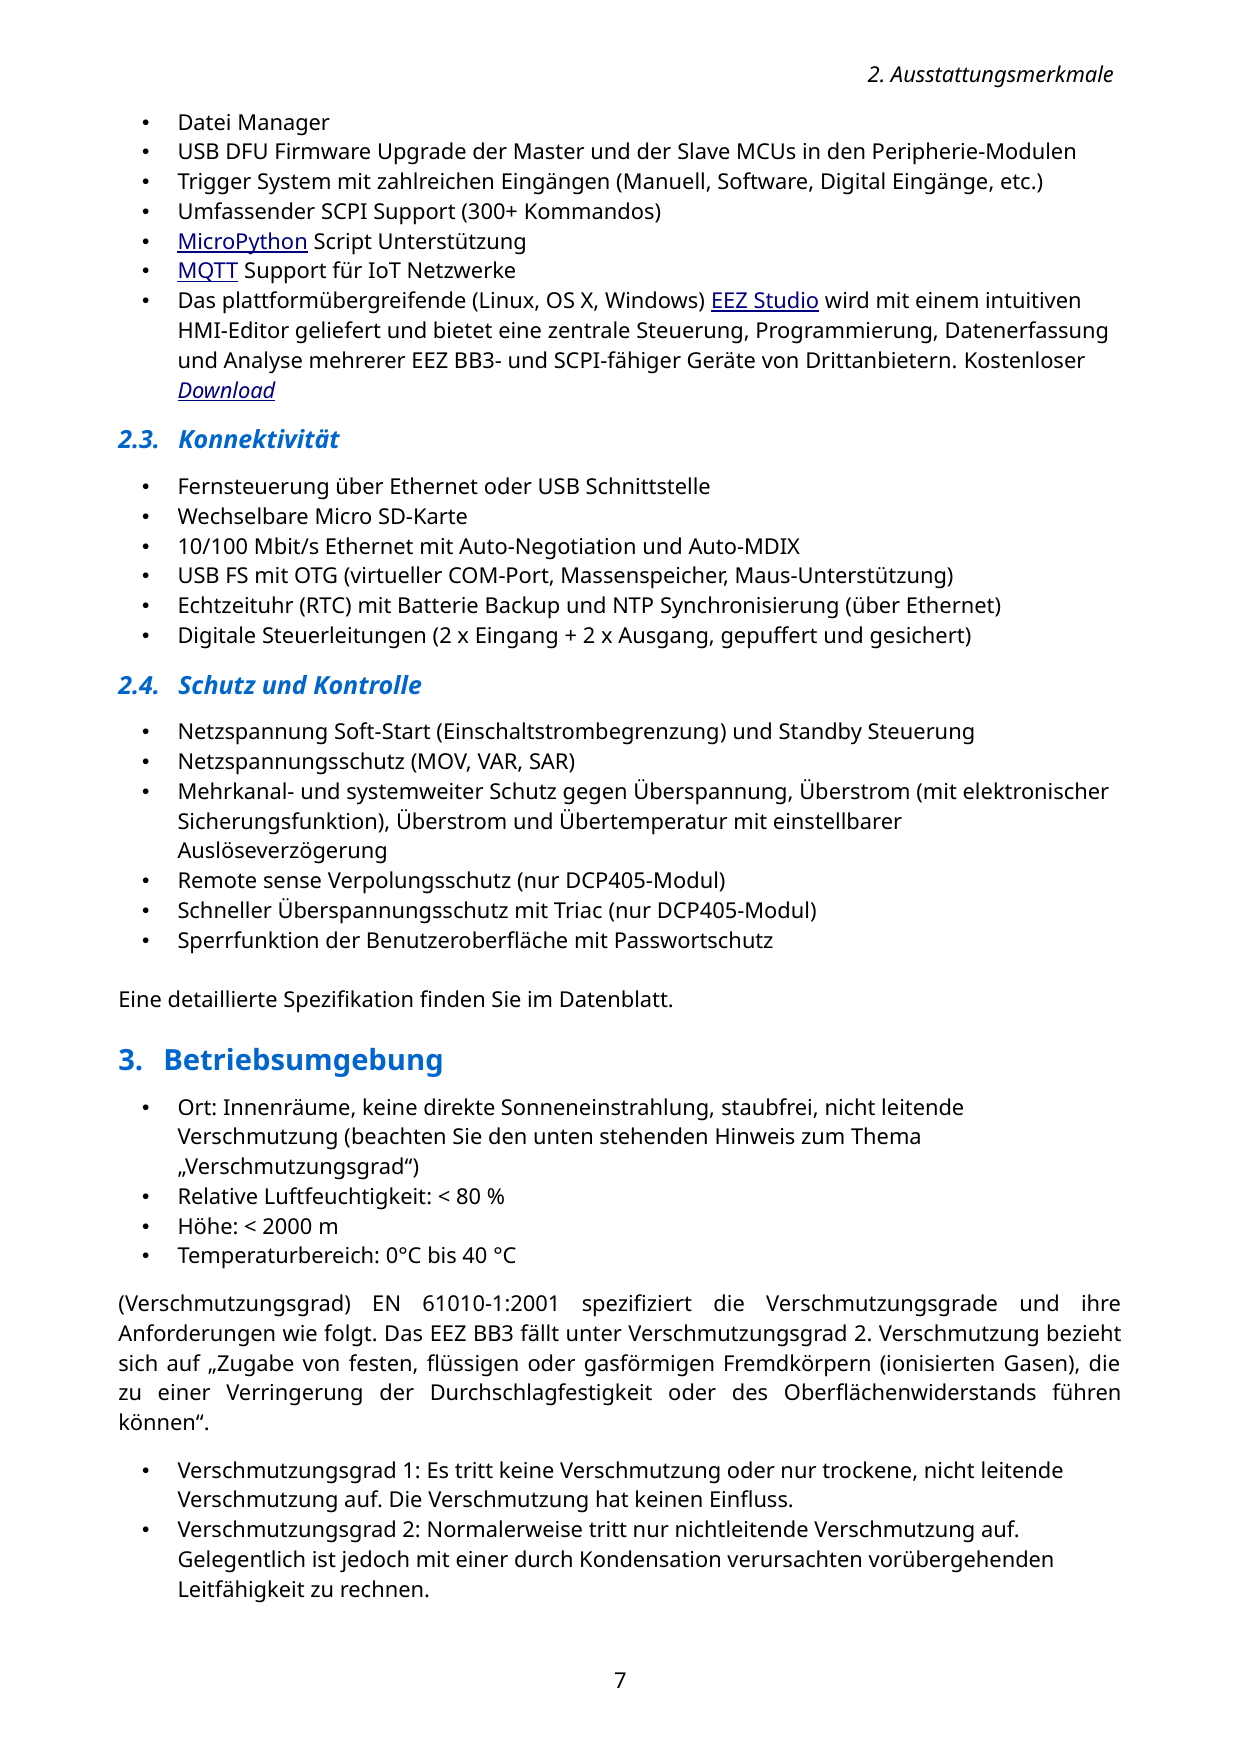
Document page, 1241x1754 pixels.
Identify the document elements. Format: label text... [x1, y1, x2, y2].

list Verschmutzungsgrad 1: Es tritt keine Verschmutzung oder nur trockene, nicht leitende Verschmutzung auf. Die Verschmutzung hat keinen Einfluss. [142, 1454, 1110, 1514]
list Umfassender SCPI Support (300+ Kommandos) [142, 196, 1110, 226]
list Netzspannung Soft-Start (Einschaltstrombegrenzung) und Standby Steuerung [142, 716, 1110, 746]
list Ort: Innenräume, keine direkte Sonneneinstrahlung, staubfrei, nicht leitende Verschmutzung (beachten Sie den unten stehenden Hinweis zum Thema „Verschmutzungsgrad“) [142, 1091, 1110, 1181]
list Höhe: < 2000 m [142, 1211, 1110, 1240]
list Netzspannungsschutz (MOV, VAR, SAR) [142, 746, 1110, 776]
list MQTT Support für IoT Netzwerke [142, 256, 1110, 285]
list Trigger System mit zahlreichen Eingängen (Manuell, Software, Digital Eingänge, etc.) [142, 166, 1110, 196]
subtitle Betriebsumgebung [118, 1039, 1122, 1079]
list Echtzeituhr (RTC) mit Batterie Backup und NTP Synchronisierung (über Ethernet) [142, 590, 1110, 620]
list Digitale Steuerleitungen (2 x Eingang + 2 x Ausgang, gepuffert und gesichert) [142, 620, 1110, 650]
list USB DFU Firmware Upgrade der Master und der Slave MCUs in den Peripherie-Modulen [142, 136, 1110, 166]
list 10/100 Mbit/s Ethernet mit Auto-Negotiation und Auto-MDIX [142, 531, 1110, 560]
list Temperaturbereich: 0°C bis 40 °C [142, 1240, 1110, 1270]
list Das plattformübergreifende (Linux, OS X, Windows) EEZ Studio wird mit einem intuitiven HMI-Editor geliefert und bietet eine zentrale Steuerung, Programmierung, Datenerfassung und Analyse mehrerer EEZ BB3- und SCPI-fähiger Geräte von Drittanbietern. Kostenloser Download [142, 285, 1110, 404]
text (Verschmutzungsgrad) EN 61010-1:2001 spezifiziert die Verschmutzungsgrade und ihre Anforderungen wie folgt. Das EEZ BB3 fällt unter Verschmutzungsgrad 2. Verschmutzung bezieht sich auf „Zugabe von festen, flüssigen oder gasförmigen Fremdkörpern (ionisierten Gasen), die zu einer Verringerung der Durchschlagfestigkeit oder des Oberflächenwiderstands führen können“. [118, 1288, 1122, 1437]
list Relative Luftfeuchtigkeit: < 80 % [142, 1181, 1110, 1211]
list Verschmutzungsgrad 2: Normalerweise tritt nur nichtleitende Verschmutzung auf. Gelegentlich ist jedoch mit einer durch Kondensation verursachten vorübergehenden Leitfähigkeit zu rechnen. [142, 1514, 1110, 1603]
subtitle Schutz und Kontrolle [118, 667, 1122, 702]
list Schneller Überspannungsschutz mit Triac (nur DCP405-Modul) [142, 895, 1110, 925]
subtitle Konnektivität [118, 422, 1122, 456]
list Wechselbare Micro SD-Karte [142, 501, 1110, 531]
list MicroPython Script Unterstützung [142, 226, 1110, 256]
text Eine detaillierte Spezifikation finden Sie im Datenblatt. [118, 984, 1122, 1014]
list USB FS mit OTG (virtueller COM-Port, Massenspeicher, Maus-Unterstützung) [142, 560, 1110, 590]
list Sperrfunktion der Benutzeroberfläche mit Passwortschutz [142, 925, 1110, 955]
list Remote sense Verpolungsschutz (nur DCP405-Modul) [142, 865, 1110, 895]
list Fernsteuerung über Ethernet oder USB Schnittstelle [142, 471, 1110, 501]
list Mehrkanal- und systemweiter Schutz gegen Überspannung, Überstrom (mit elektronischer Sicherungsfunktion), Überstrom und Übertemperatur mit einstellbarer Auslöseverzögerung [142, 776, 1110, 865]
list Datei Manager [142, 107, 1110, 136]
